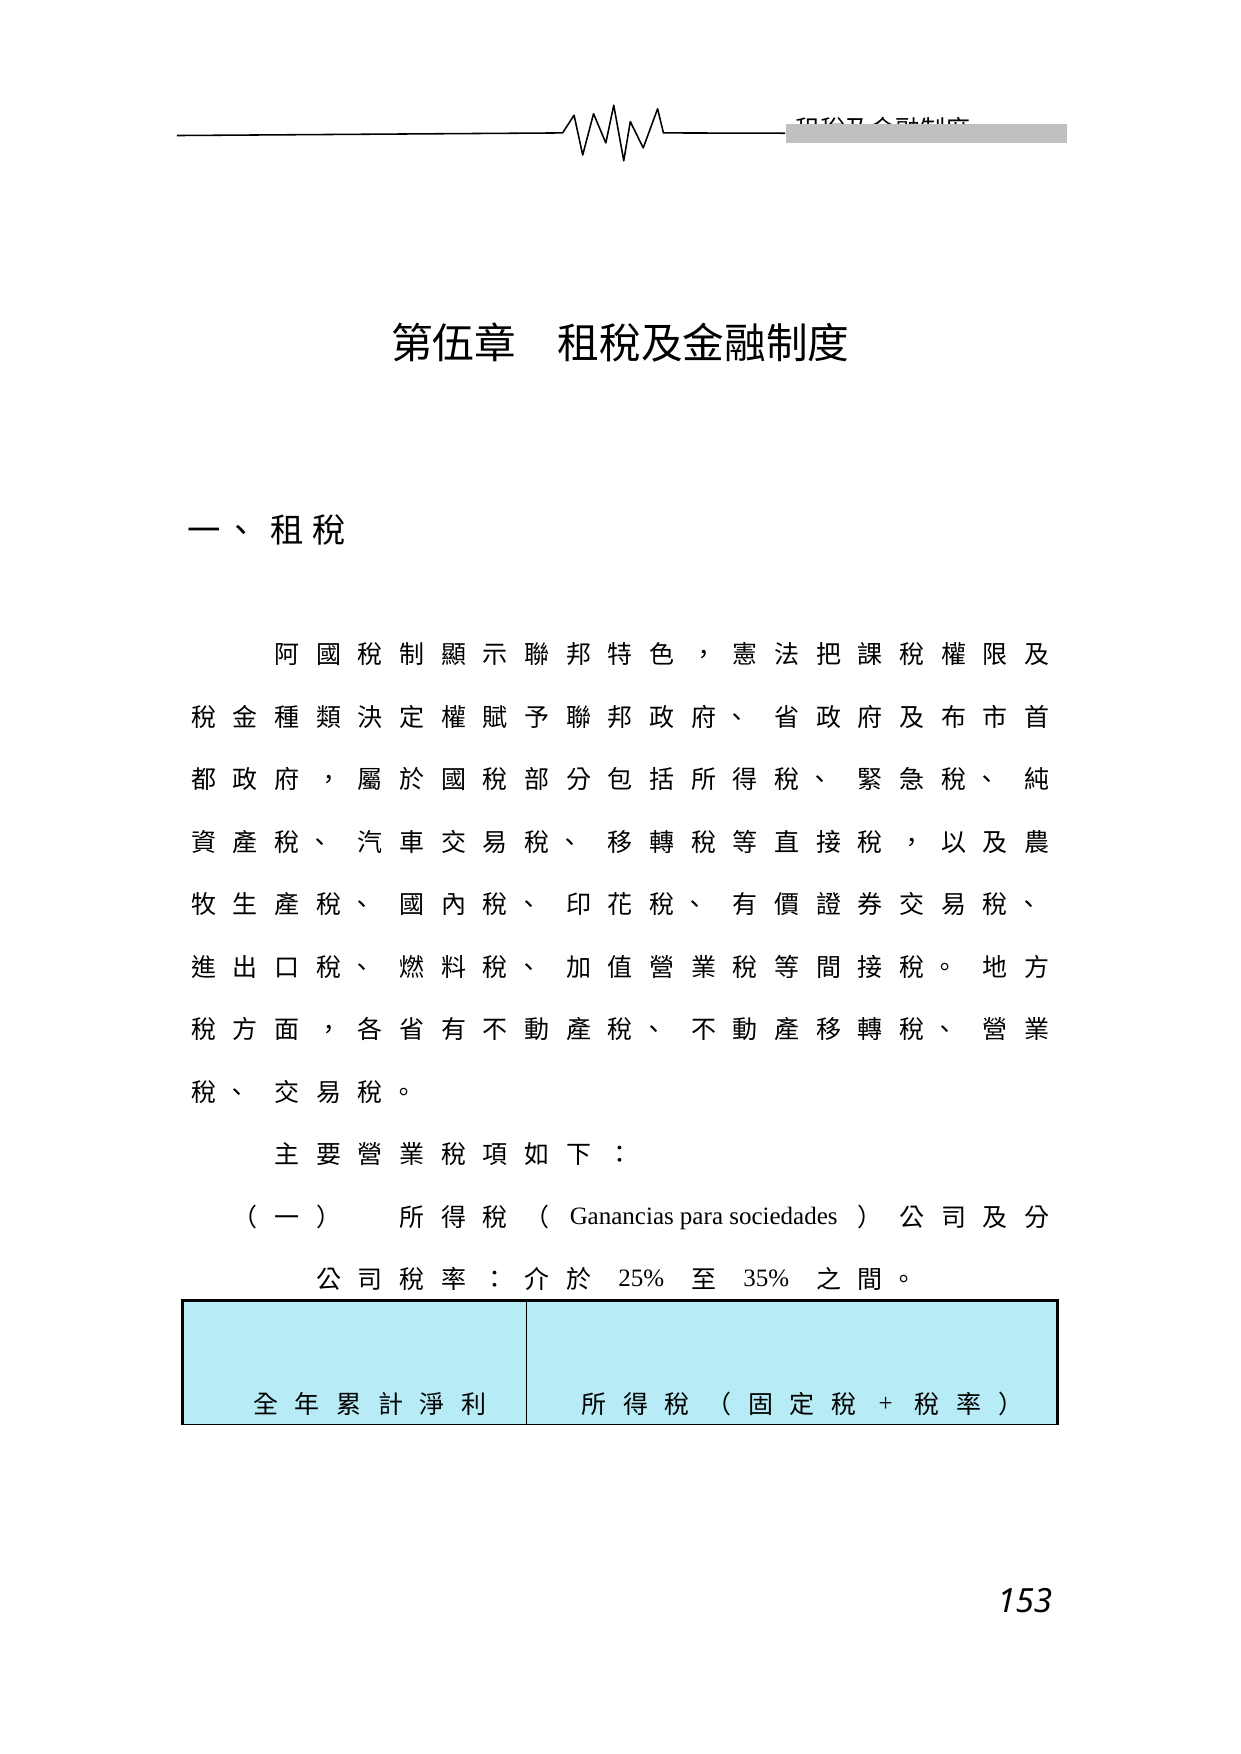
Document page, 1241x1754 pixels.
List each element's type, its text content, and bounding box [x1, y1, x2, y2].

table_header 所得稅（固定稅+稅率） [527, 1302, 1056, 1424]
text 一、租稅 [183, 486, 1058, 549]
text （一） 所得稅（Ganancias para sociedades）公司及分公司稅率：介於25%至35%之間。 [207, 1174, 1058, 1299]
text 阿國稅制顯示聯邦特色，憲法把課稅權限及稅金種類決定權賦予聯邦政府、省政府及布市首都政府，屬於國稅部分包括所得稅、緊急稅、純資產稅、汽車交易稅、移轉稅等直接稅，以及農牧生產稅、國內稅、印花稅、有價證券交易稅、進出口稅、燃料稅、加值營業稅等間接稅。地方稅方面，各省有不動產稅、不動產移轉稅、營業稅、交易稅。 [183, 611, 1058, 1111]
text 第伍章 租稅及金融制度 [183, 299, 1058, 361]
text 主要營業稅項如下： [183, 1111, 1058, 1174]
table_header 全年累計淨利 [184, 1302, 526, 1424]
